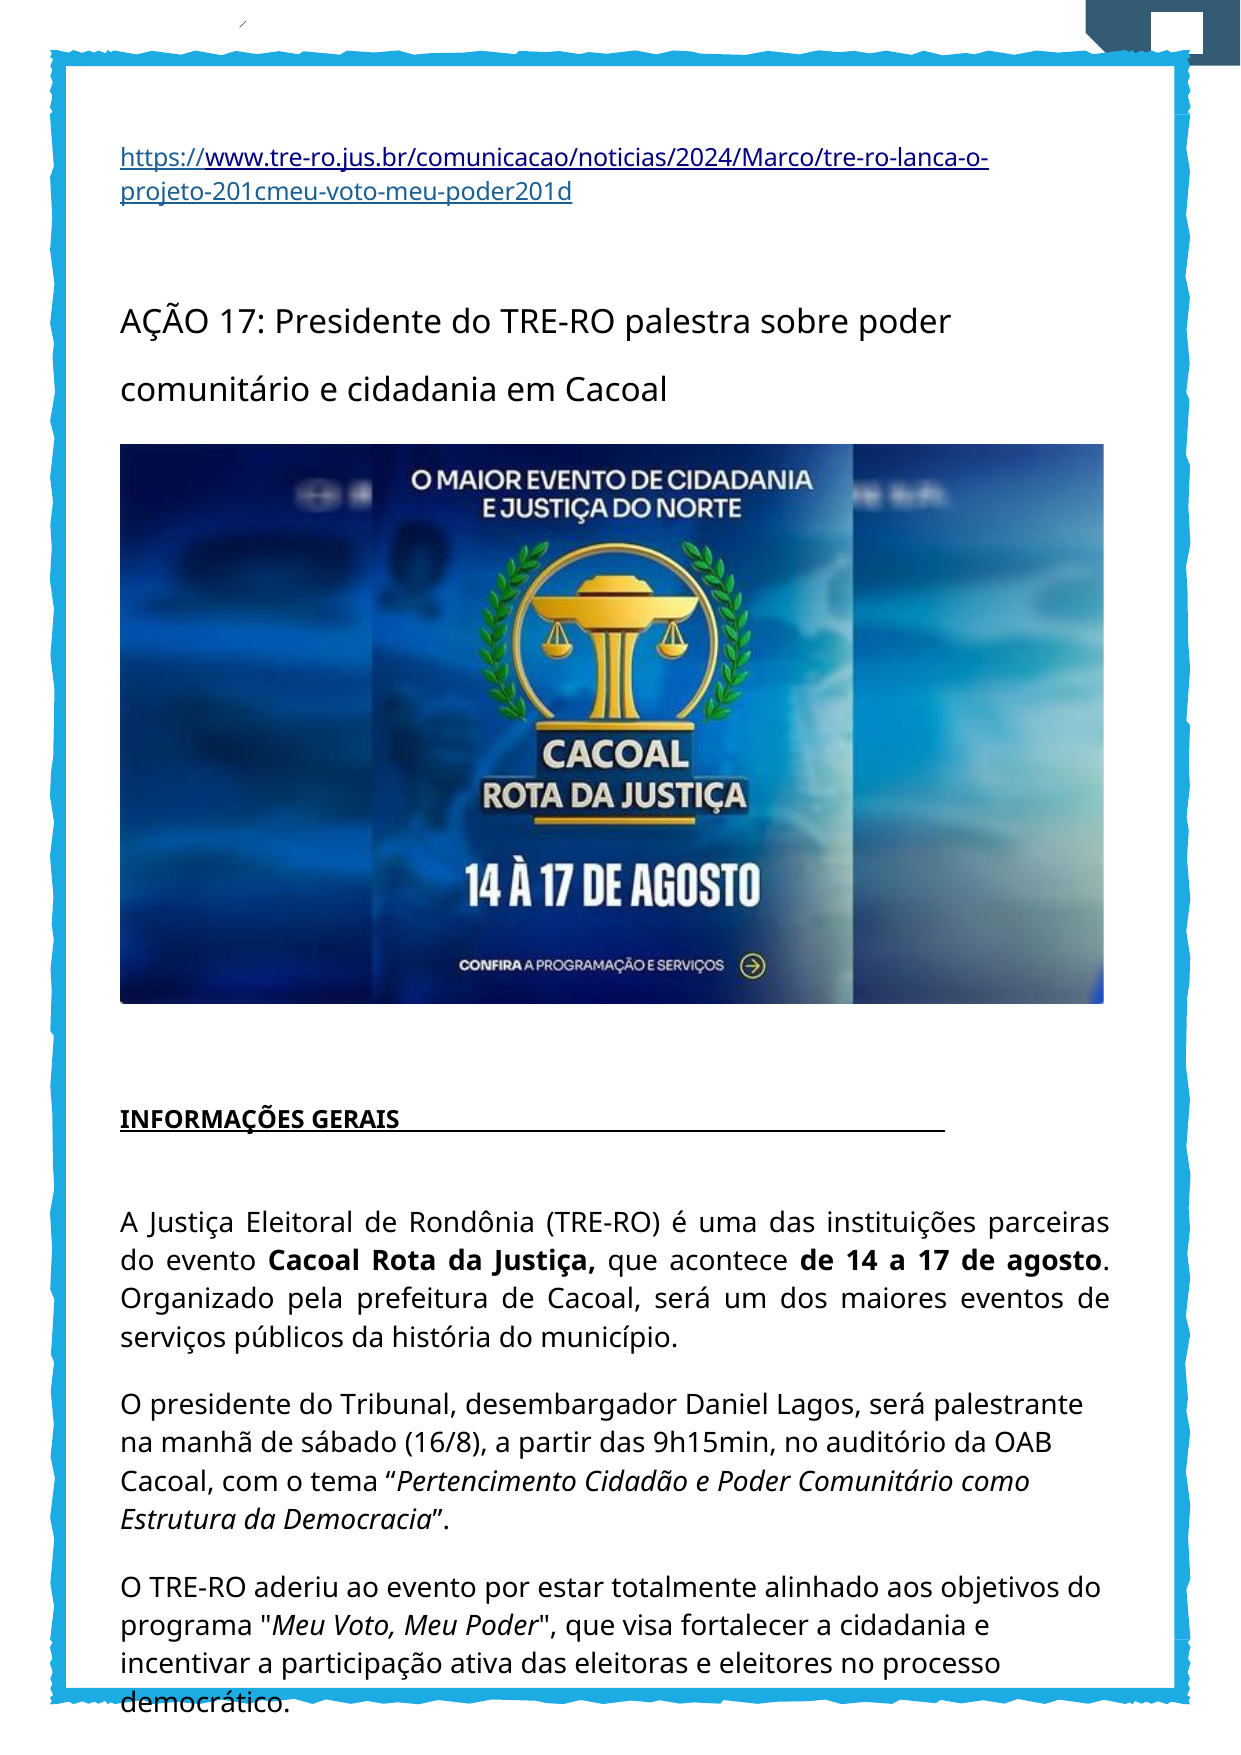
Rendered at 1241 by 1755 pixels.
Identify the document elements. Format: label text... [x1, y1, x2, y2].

text INFORMAÇÕES GERAIS [120, 1101, 1174, 1135]
text democrático. [120, 1700, 1119, 1720]
text O presidente do Tribunal, desembargador Daniel Lagos, será palestrante na manhã de sábado (16/8), a partir das 9h15min, no auditório da OAB Cacoal, com o tema “Pertencimento Cidadão e Poder Comunitário como Estrutura da Democracia”. [120, 1384, 1119, 1538]
text O TRE-RO aderiu ao evento por estar totalmente alinhado aos objetivos do programa "Meu Voto, Meu Poder", que visa fortalecer a cidadania e incentivar a participação ativa das eleitoras e eleitores no processo [120, 1567, 1119, 1687]
text https://www.tre-ro.jus.br/comunicacao/noticias/2024/Marco/tre-ro-lanca-o- projeto-201cmeu-voto-meu-poder201d [120, 139, 1044, 207]
text AÇÃO 17: Presidente do TRE-RO palestra sobre poder comunitário e cidadania em Cacoal [120, 298, 1014, 412]
text A Justiça Eleitoral de Rondônia (TRE-RO) é uma das instituições parceiras do evento Cacoal Rota da Justiça, que acontece de 14 a 17 de agosto. Organizado pela prefeitura de Cacoal, será um dos maiores eventos de serviços públicos da história do município. [120, 1202, 1110, 1355]
